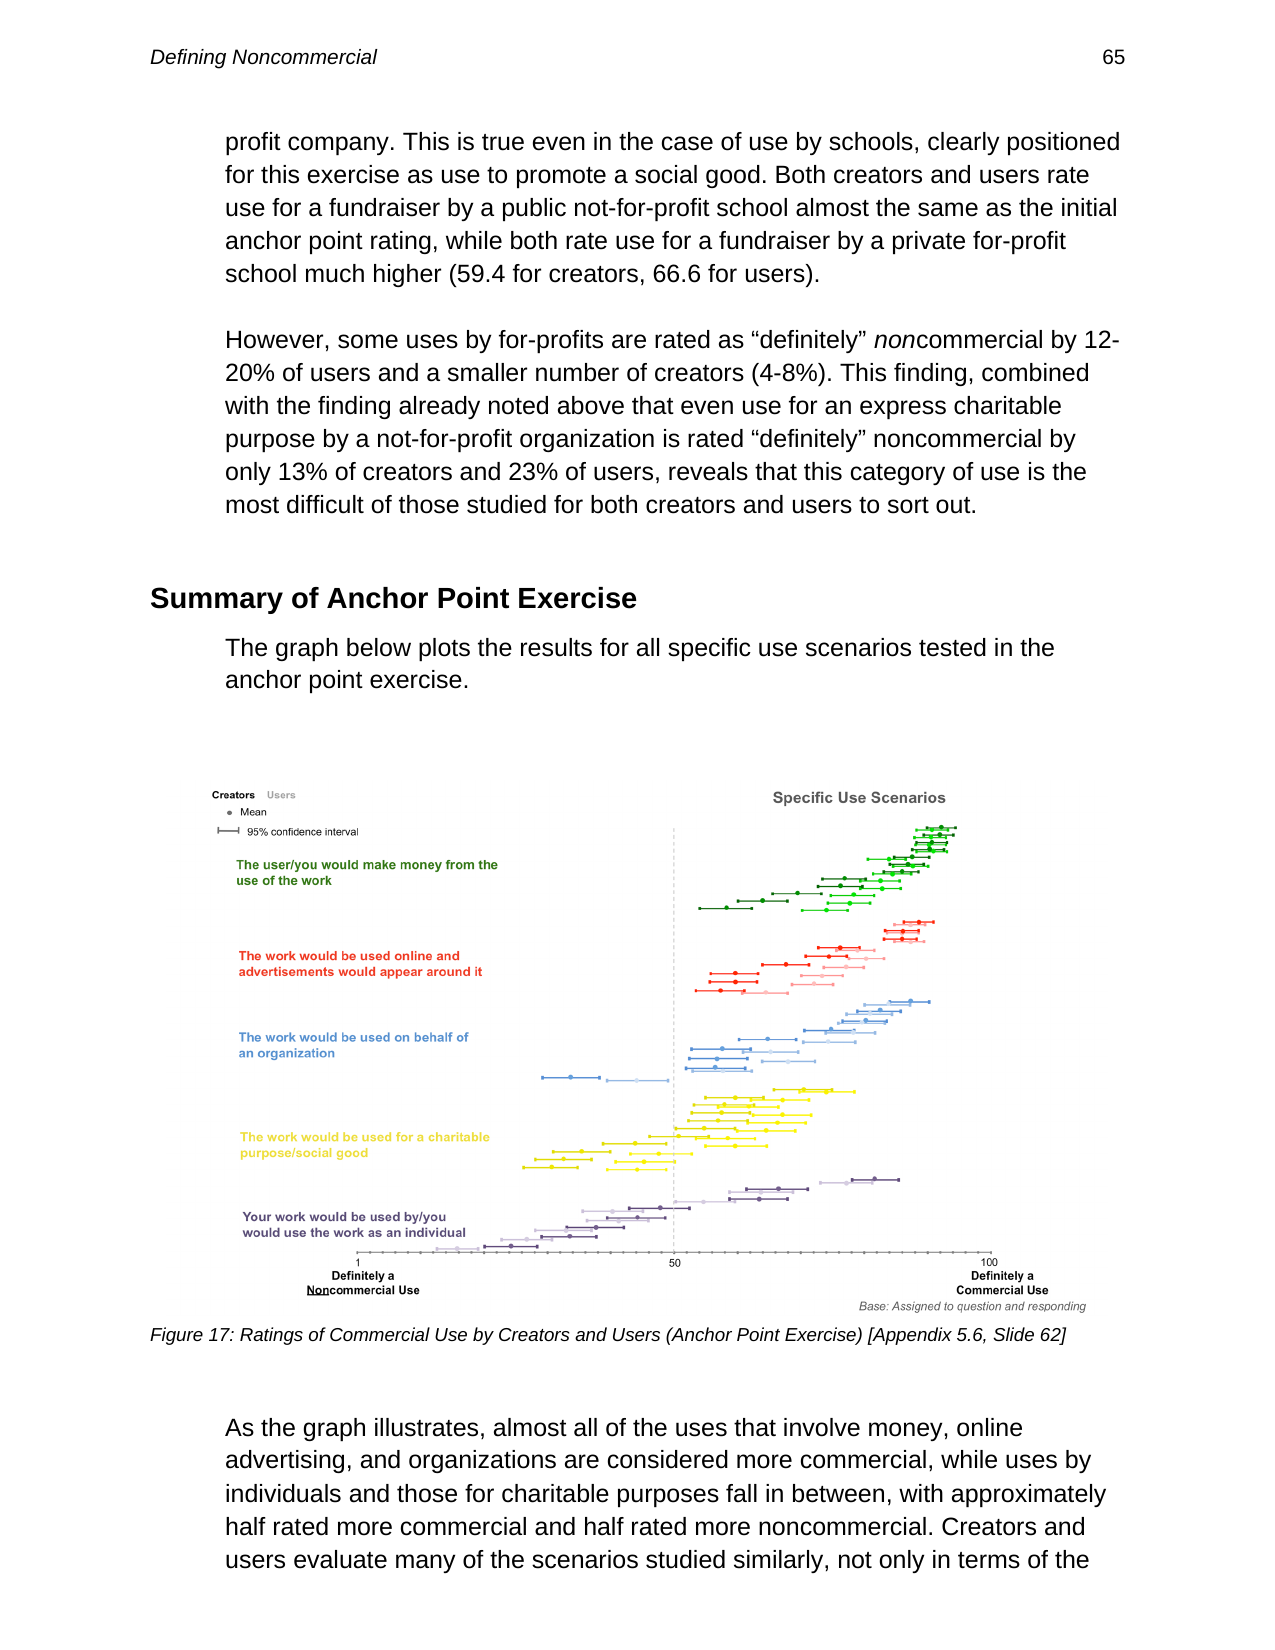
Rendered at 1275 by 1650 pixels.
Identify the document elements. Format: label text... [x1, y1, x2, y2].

text Figure 17: Ratings of Commercial Use by Creators and Users (Anchor Point Exercise) [Appendix 5.6, Slide 62] [150, 1324, 1125, 1346]
text profit company. This is true even in the case of use by schools, clearly positioned for this exercise as use to promote a social good. Both creators and users rate use for a fundraiser by a public not-for-profit school almost the same as the initial anchor point rating, while both rate use for a fundraiser by a private for-profit school much higher (59.4 for creators, 66.6 for users). [225, 127, 1125, 288]
subtitle Summary of Anchor Point Exercise [150, 581, 1125, 615]
picture [166, 780, 1109, 1316]
text However, some uses by for-profits are rated as “definitely” noncommercial by 12-20% of users and a smaller number of creators (4-8%). This finding, combined with the finding already noted above that even use for an express charitable purpose by a not-for-profit organization is rated “definitely” noncommercial by only 13% of creators and 23% of users, reveals that this category of use is the most difficult of those studied for both creators and users to sort out. [225, 325, 1125, 519]
text The graph below plots the results for all specific use scenarios tested in the anchor point exercise. [225, 632, 1125, 694]
text As the graph illustrates, almost all of the uses that involve money, online advertising, and organizations are considered more commercial, while uses by individuals and those for charitable purposes fall in between, with approximately half rated more commercial and half rated more noncommercial. Creators and users evaluate many of the scenarios studied similarly, not only in terms of the [225, 1412, 1125, 1573]
